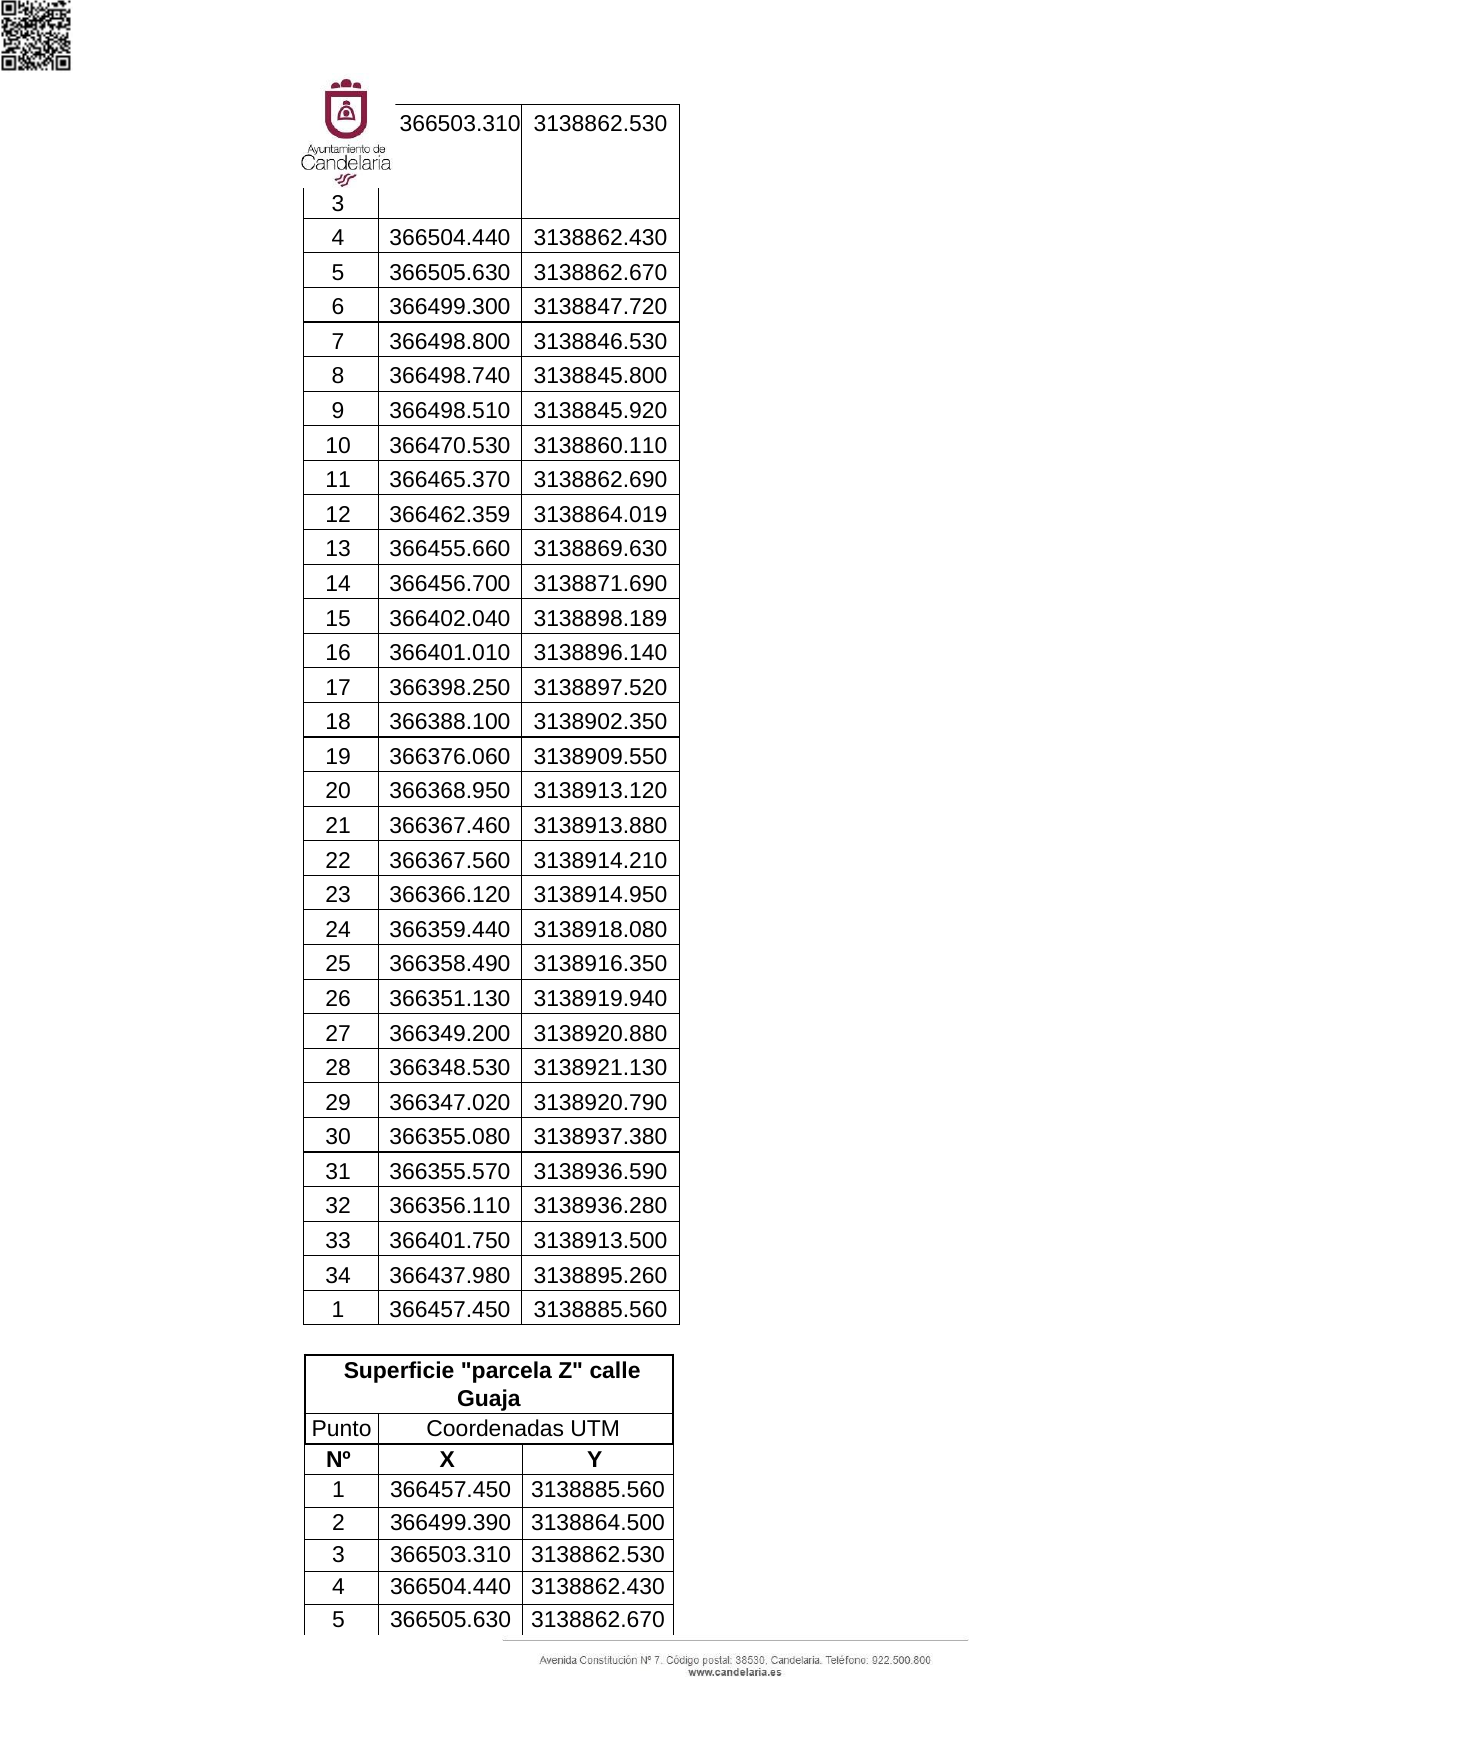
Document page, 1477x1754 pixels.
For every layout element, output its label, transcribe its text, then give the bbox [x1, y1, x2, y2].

table_cell 6 [304, 288, 378, 321]
table_cell 3138845.920 [522, 392, 679, 425]
table_cell 3138920.880 [522, 1014, 679, 1048]
table_cell 5 [304, 253, 378, 287]
table_cell X [379, 1445, 522, 1474]
table_cell 22 [304, 841, 378, 875]
table_cell 366498.800 [379, 323, 521, 356]
table_cell 3138860.110 [522, 426, 679, 460]
table_cell Nº [305, 1445, 378, 1474]
table_cell 366462.359 [379, 495, 521, 529]
table_cell 366457.450 [379, 1291, 521, 1324]
table_cell Punto [306, 1414, 378, 1443]
table_cell 3138862.430 [523, 1572, 673, 1604]
table_cell 3138871.690 [522, 565, 679, 598]
table_cell 3138921.130 [522, 1049, 679, 1082]
table_cell 3138913.880 [522, 807, 679, 840]
table_cell 3138862.670 [522, 253, 679, 287]
table_cell 3138845.800 [522, 357, 679, 391]
table_cell 366348.530 [379, 1049, 521, 1082]
table_cell 31 [304, 1153, 378, 1186]
table_cell 9 [304, 392, 378, 425]
table_cell 32 [304, 1187, 378, 1221]
table_cell 366503.310 [379, 1540, 522, 1571]
table_cell 3138862.430 [522, 219, 679, 252]
table_cell 366505.630 [379, 1605, 522, 1635]
table_cell 3138864.019 [522, 495, 679, 529]
table_cell 366356.110 [379, 1187, 521, 1221]
table_cell 3138862.670 [523, 1605, 673, 1635]
table_cell 29 [304, 1083, 378, 1117]
table_cell 3138920.790 [522, 1083, 679, 1117]
table_cell 366457.450 [379, 1475, 522, 1507]
table_cell 366347.020 [379, 1083, 521, 1117]
table_cell 27 [304, 1014, 378, 1048]
table_cell 3138897.520 [522, 668, 679, 702]
table_cell 1 [305, 1475, 378, 1507]
table_cell 15 [304, 599, 378, 633]
table_cell 1 [304, 1291, 378, 1324]
table_cell 366367.460 [379, 807, 521, 840]
table_cell 366398.250 [379, 668, 521, 702]
table_cell 17 [304, 668, 378, 702]
table_cell 366355.080 [379, 1118, 521, 1151]
table_cell 366359.440 [379, 910, 521, 944]
table_cell 366366.120 [379, 876, 521, 909]
table_cell Y [523, 1445, 673, 1474]
table_cell 366503.310 [379, 105, 521, 218]
table_cell 3138919.940 [522, 980, 679, 1013]
table_cell 3138936.590 [522, 1153, 679, 1186]
table_cell 12 [304, 495, 378, 529]
table_cell 366388.100 [379, 703, 521, 736]
table_cell 3138895.260 [522, 1256, 679, 1290]
table_cell 366465.370 [379, 461, 521, 494]
table_cell 366351.130 [379, 980, 521, 1013]
table_cell 366499.300 [379, 288, 521, 321]
table_cell 2 [305, 1508, 378, 1539]
table_cell 26 [304, 980, 378, 1013]
table_cell 3138862.690 [522, 461, 679, 494]
table_cell 366401.010 [379, 634, 521, 667]
table_cell 366437.980 [379, 1256, 521, 1290]
table_cell 3138885.560 [522, 1291, 679, 1324]
table_cell 4 [304, 219, 378, 252]
table_cell 366401.750 [379, 1222, 521, 1255]
table_cell 366402.040 [379, 599, 521, 633]
table_cell 3138902.350 [522, 703, 679, 736]
table_cell 23 [304, 876, 378, 909]
table_cell 366498.740 [379, 357, 521, 391]
table_cell 16 [304, 634, 378, 667]
table_cell 366455.660 [379, 530, 521, 563]
table_cell 10 [304, 426, 378, 460]
table_cell 21 [304, 807, 378, 840]
table_cell 28 [304, 1049, 378, 1082]
table_cell 366499.390 [379, 1508, 522, 1539]
table_cell 366456.700 [379, 565, 521, 598]
table_cell 3138898.189 [522, 599, 679, 633]
table_cell 3138869.630 [522, 530, 679, 563]
table_cell 25 [304, 945, 378, 978]
table_cell 34 [304, 1256, 378, 1290]
table_cell 3138847.720 [522, 288, 679, 321]
table_cell 33 [304, 1222, 378, 1255]
table_cell 366355.570 [379, 1153, 521, 1186]
table_cell 3 [305, 1540, 378, 1571]
table_cell 366470.530 [379, 426, 521, 460]
table_cell 366367.560 [379, 841, 521, 875]
table_cell 366376.060 [379, 738, 521, 771]
table_cell 366368.950 [379, 772, 521, 806]
table_cell 3138913.120 [522, 772, 679, 806]
table_cell 3138909.550 [522, 738, 679, 771]
table_cell 7 [304, 323, 378, 356]
table_cell 3138918.080 [522, 910, 679, 944]
table_cell 3138916.350 [522, 945, 679, 978]
table_cell 3138864.500 [523, 1508, 673, 1539]
table_cell 24 [304, 910, 378, 944]
table_cell 20 [304, 772, 378, 806]
table_cell 3138913.500 [522, 1222, 679, 1255]
table_cell 13 [304, 530, 378, 563]
table_cell 366504.440 [379, 219, 521, 252]
table_cell 11 [304, 461, 378, 494]
table_cell 3138862.530 [522, 105, 679, 218]
table_cell Coordenadas UTM [379, 1414, 672, 1443]
table_cell 366505.630 [379, 253, 521, 287]
table_cell 19 [304, 738, 378, 771]
table_cell 8 [304, 357, 378, 391]
table_cell 3138914.950 [522, 876, 679, 909]
table_cell 3138936.280 [522, 1187, 679, 1221]
table_cell 366358.490 [379, 945, 521, 978]
table_cell 4 [305, 1572, 378, 1604]
table_cell 30 [304, 1118, 378, 1151]
table_cell 3138885.560 [523, 1475, 673, 1507]
table_header Superficie "parcela Z" calle Guaja [306, 1356, 672, 1413]
table_cell 3138896.140 [522, 634, 679, 667]
table_cell 3138937.380 [522, 1118, 679, 1151]
table_cell 3 [304, 188, 378, 218]
table_cell 366498.510 [379, 392, 521, 425]
table_cell 18 [304, 703, 378, 736]
table_cell 3138846.530 [522, 323, 679, 356]
table_cell 5 [305, 1605, 378, 1635]
table_cell 14 [304, 565, 378, 598]
table_cell 366504.440 [379, 1572, 522, 1604]
table_cell 3138914.210 [522, 841, 679, 875]
table_cell 3138862.530 [523, 1540, 673, 1571]
table_cell 366349.200 [379, 1014, 521, 1048]
